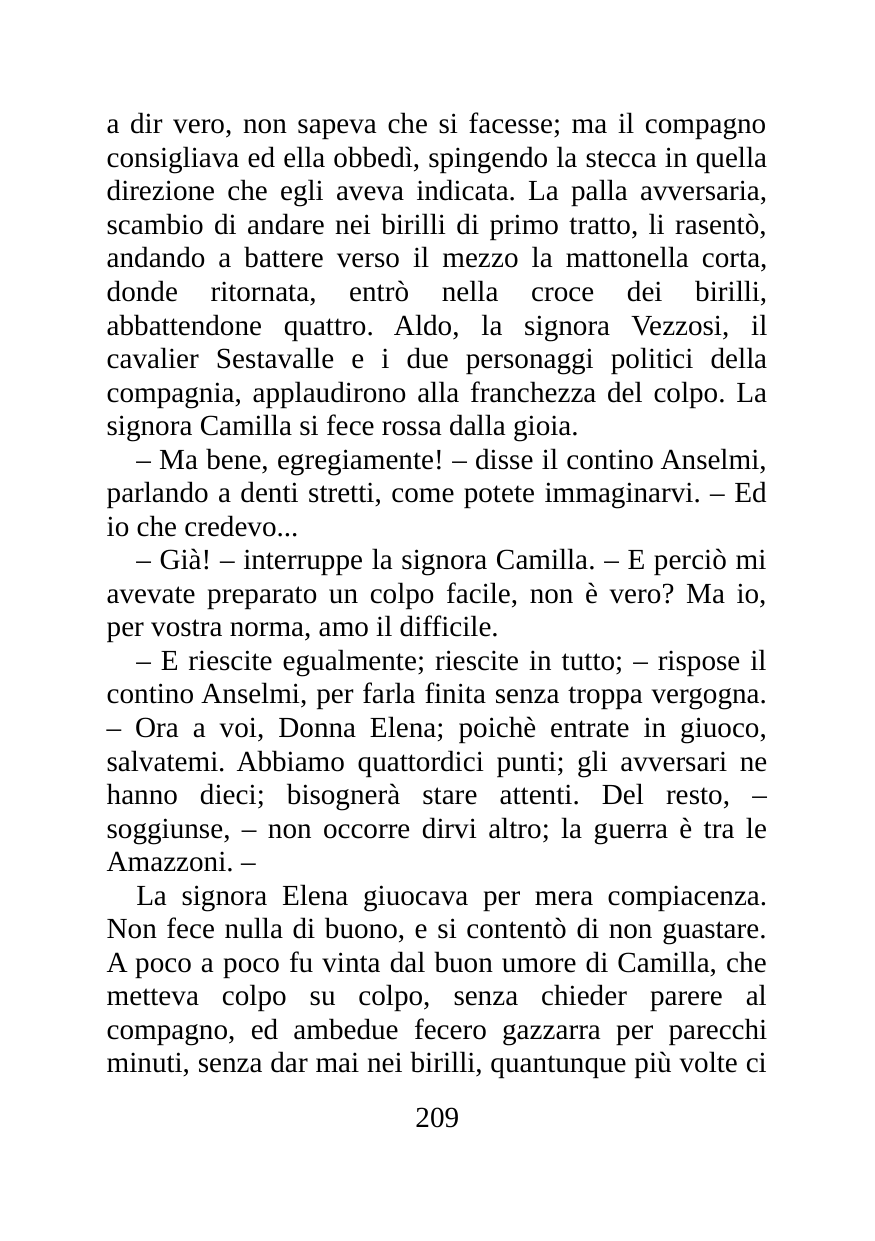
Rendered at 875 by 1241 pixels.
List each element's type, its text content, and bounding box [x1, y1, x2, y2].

text ‒ Già! ‒ interruppe la signora Camilla. ‒ E perciò mi avevate preparato un colpo facile, non è vero? Ma io, per vostra norma, amo il difficile. [106, 542, 768, 643]
text a dir vero, non sapeva che si facesse; ma il compagno consigliava ed ella obbedì, spingendo la stecca in quella direzione che egli aveva indicata. La palla avversaria, scambio di andare nei birilli di primo tratto, li rasentò, andando a battere verso il mezzo la mattonella corta, donde ritornata, entrò nella croce dei birilli, abbattendone quattro. Aldo, la signora Vezzosi, il cavalier Sestavalle e i due personaggi politici della compagnia, applaudirono alla franchezza del colpo. La signora Camilla si fece rossa dalla gioia. [106, 106, 768, 442]
text ‒ Ma bene, egregiamente! ‒ disse il contino Anselmi, parlando a denti stretti, come potete immaginarvi. ‒ Ed io che credevo... [106, 442, 768, 542]
text La signora Elena giuocava per mera compiacenza. Non fece nulla di buono, e si contentò di non guastare. A poco a poco fu vinta dal buon umore di Camilla, che metteva colpo su colpo, senza chieder parere al compagno, ed ambedue fecero gazzarra per parecchi minuti, senza dar mai nei birilli, quantunque più volte ci [106, 878, 768, 1079]
text ‒ E riescite egualmente; riescite in tutto; ‒ rispose il contino Anselmi, per farla finita senza troppa vergogna. ‒ Ora a voi, Donna Elena; poichè entrate in giuoco, salvatemi. Abbiamo quattordici punti; gli avversari ne hanno dieci; bisognerà stare attenti. Del resto, ‒ soggiunse, ‒ non occorre dirvi altro; la guerra è tra le Amazzoni. ‒ [106, 643, 768, 878]
